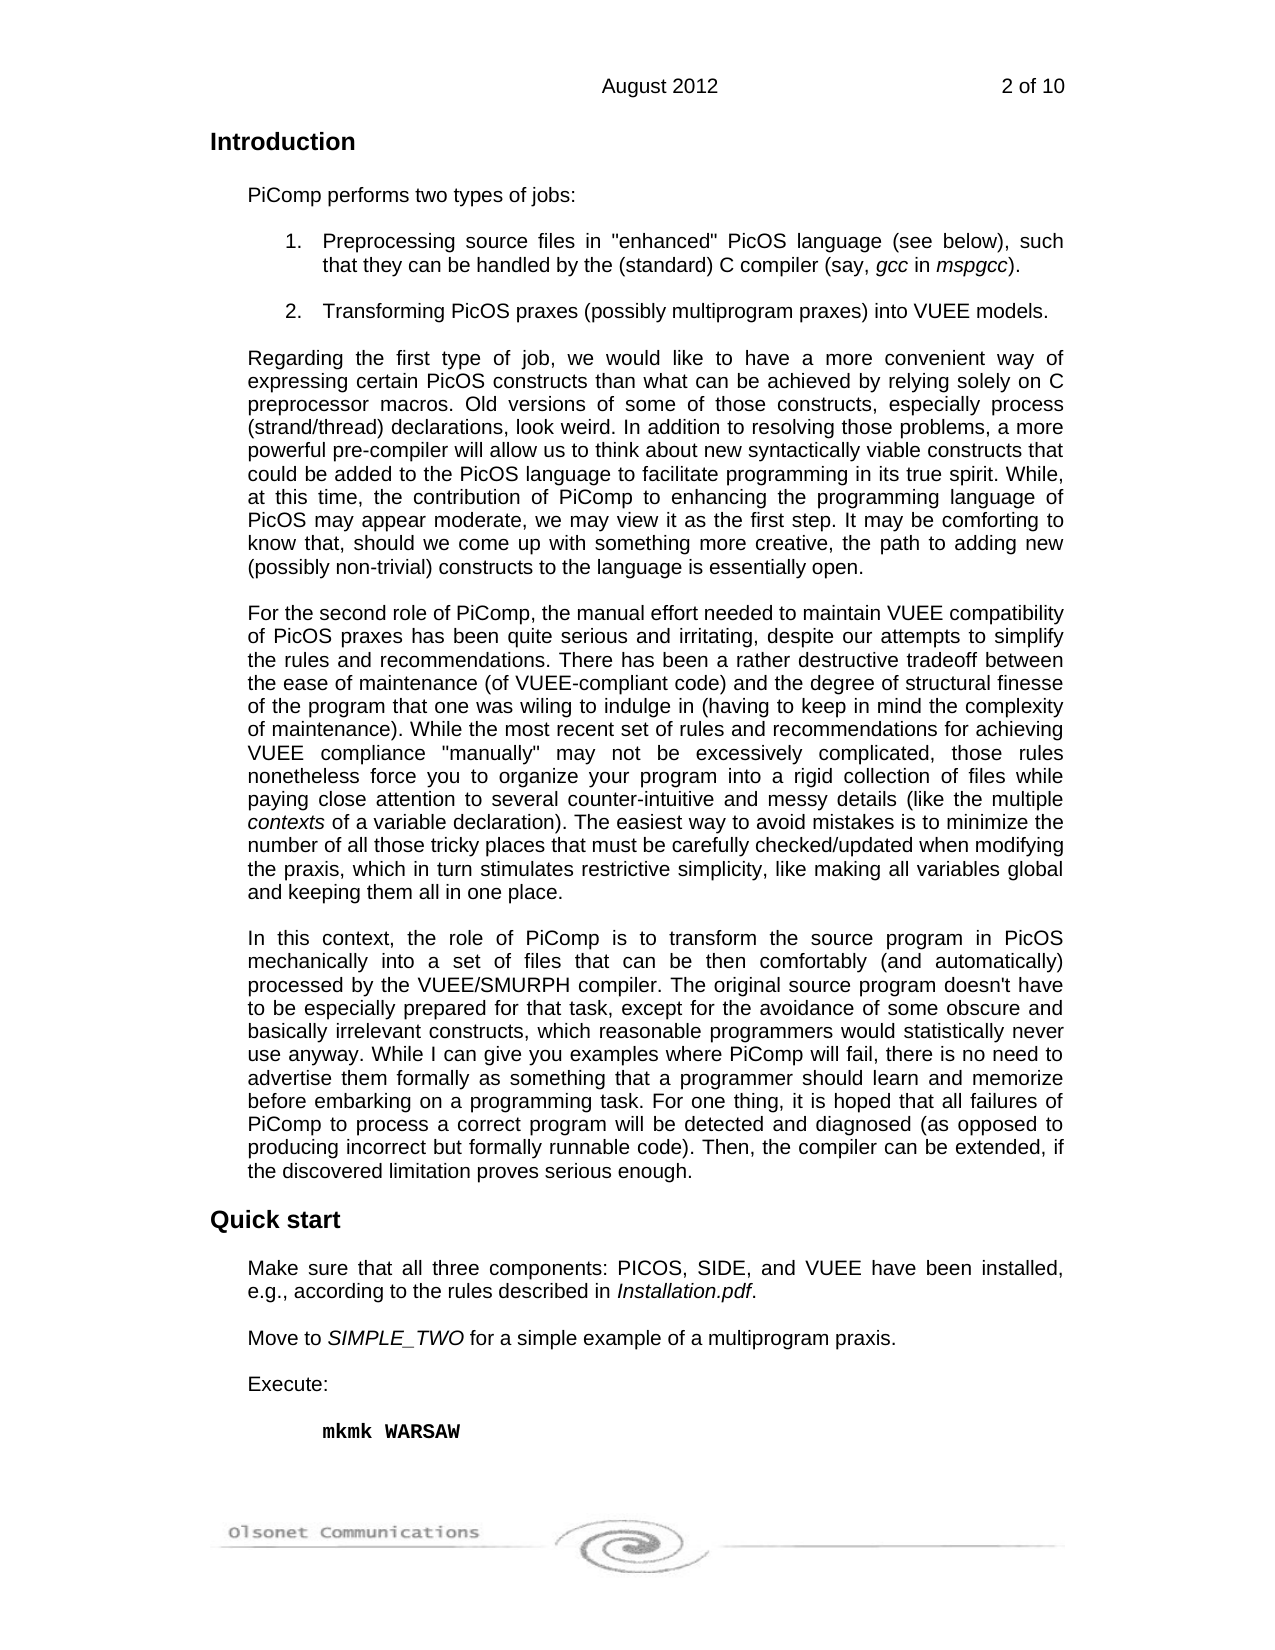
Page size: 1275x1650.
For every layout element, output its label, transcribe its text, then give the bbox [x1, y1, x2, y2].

text Execute: [247, 1373, 1065, 1396]
list Transforming PicOS praxes (possibly multiprogram praxes) into VUEE models. [285, 300, 1065, 323]
text Move to SIMPLE_TWO for a simple example of a multiprogram praxis. [247, 1326, 1065, 1350]
text mkmk WARSAW [247, 1419, 1065, 1444]
text Regarding the first type of job, we would like to have a more convenient way of expressing certain PicOS constructs than what can be achieved by relying solely on C preprocessor macros. Old versions of some of those constructs, especially process (strand/thread) declarations, look weird. In addition to resolving those problems, a more powerful pre-compiler will allow us to think about new syntactically viable constructs that could be added to the PicOS language to facilitate programming in its true spirit. While, at this time, the contribution of PiComp to enhancing the programming language of PicOS may appear moderate, we may view it as the first step. It may be comforting to know that, should we come up with something more creative, the path to adding new (possibly non-trivial) constructs to the language is essentially open. [247, 346, 1065, 578]
text In this context, the role of PiComp is to transform the source program in PicOS mechanically into a set of files that can be then comfortably (and automatically) processed by the VUEE/SMURPH compiler. The original source program doesn't have to be especially prepared for that task, except for the avoidance of some obscure and basically irrelevant constructs, which reasonable programmers would statistically never use anyway. While I can give you examples where PiComp will fail, there is no need to advertise them formally as something that a programmer should learn and memorize before embarking on a programming task. For one thing, it is hoped that all failures of PiComp to process a correct program will be detected and diagnosed (as opposed to producing incorrect but formally runnable code). Then, the compiler can be extended, if the discovered limitation proves serious enough. [247, 927, 1065, 1182]
subtitle Introduction [210, 128, 1065, 156]
list Preprocessing source files in "enhanced" PicOS language (see below), such that they can be handled by the (standard) C compiler (say, gcc in mspgcc). [285, 230, 1065, 276]
text PiComp performs two types of jobs: [247, 183, 1065, 207]
subtitle Quick start [210, 1206, 1065, 1233]
text For the second role of PiComp, the manual effort needed to maintain VUEE compatibility of PicOS praxes has been quite serious and irritating, despite our attempts to simplify the rules and recommendations. There has been a rather destructive tradeoff between the ease of maintenance (of VUEE-compliant code) and the degree of structural finesse of the program that one was wiling to indulge in (having to keep in mind the complexity of maintenance). While the most recent set of rules and recommendations for achieving VUEE compliance "manually" may not be excessively complicated, those rules nonetheless force you to organize your program into a rigid collection of files while paying close attention to several counter-intuitive and messy details (like the multiple contexts of a variable declaration). The easiest way to avoid mistakes is to minimize the number of all those tricky places that must be carefully checked/updated when modifying the praxis, which in turn stimulates restrictive simplicity, like making all variables global and keeping them all in one place. [247, 602, 1065, 904]
picture [210, 1504, 1065, 1596]
text Make sure that all three components: PICOS, SIDE, and VUEE have been installed, e.g., according to the rules described in Installation.pdf. [247, 1257, 1065, 1303]
